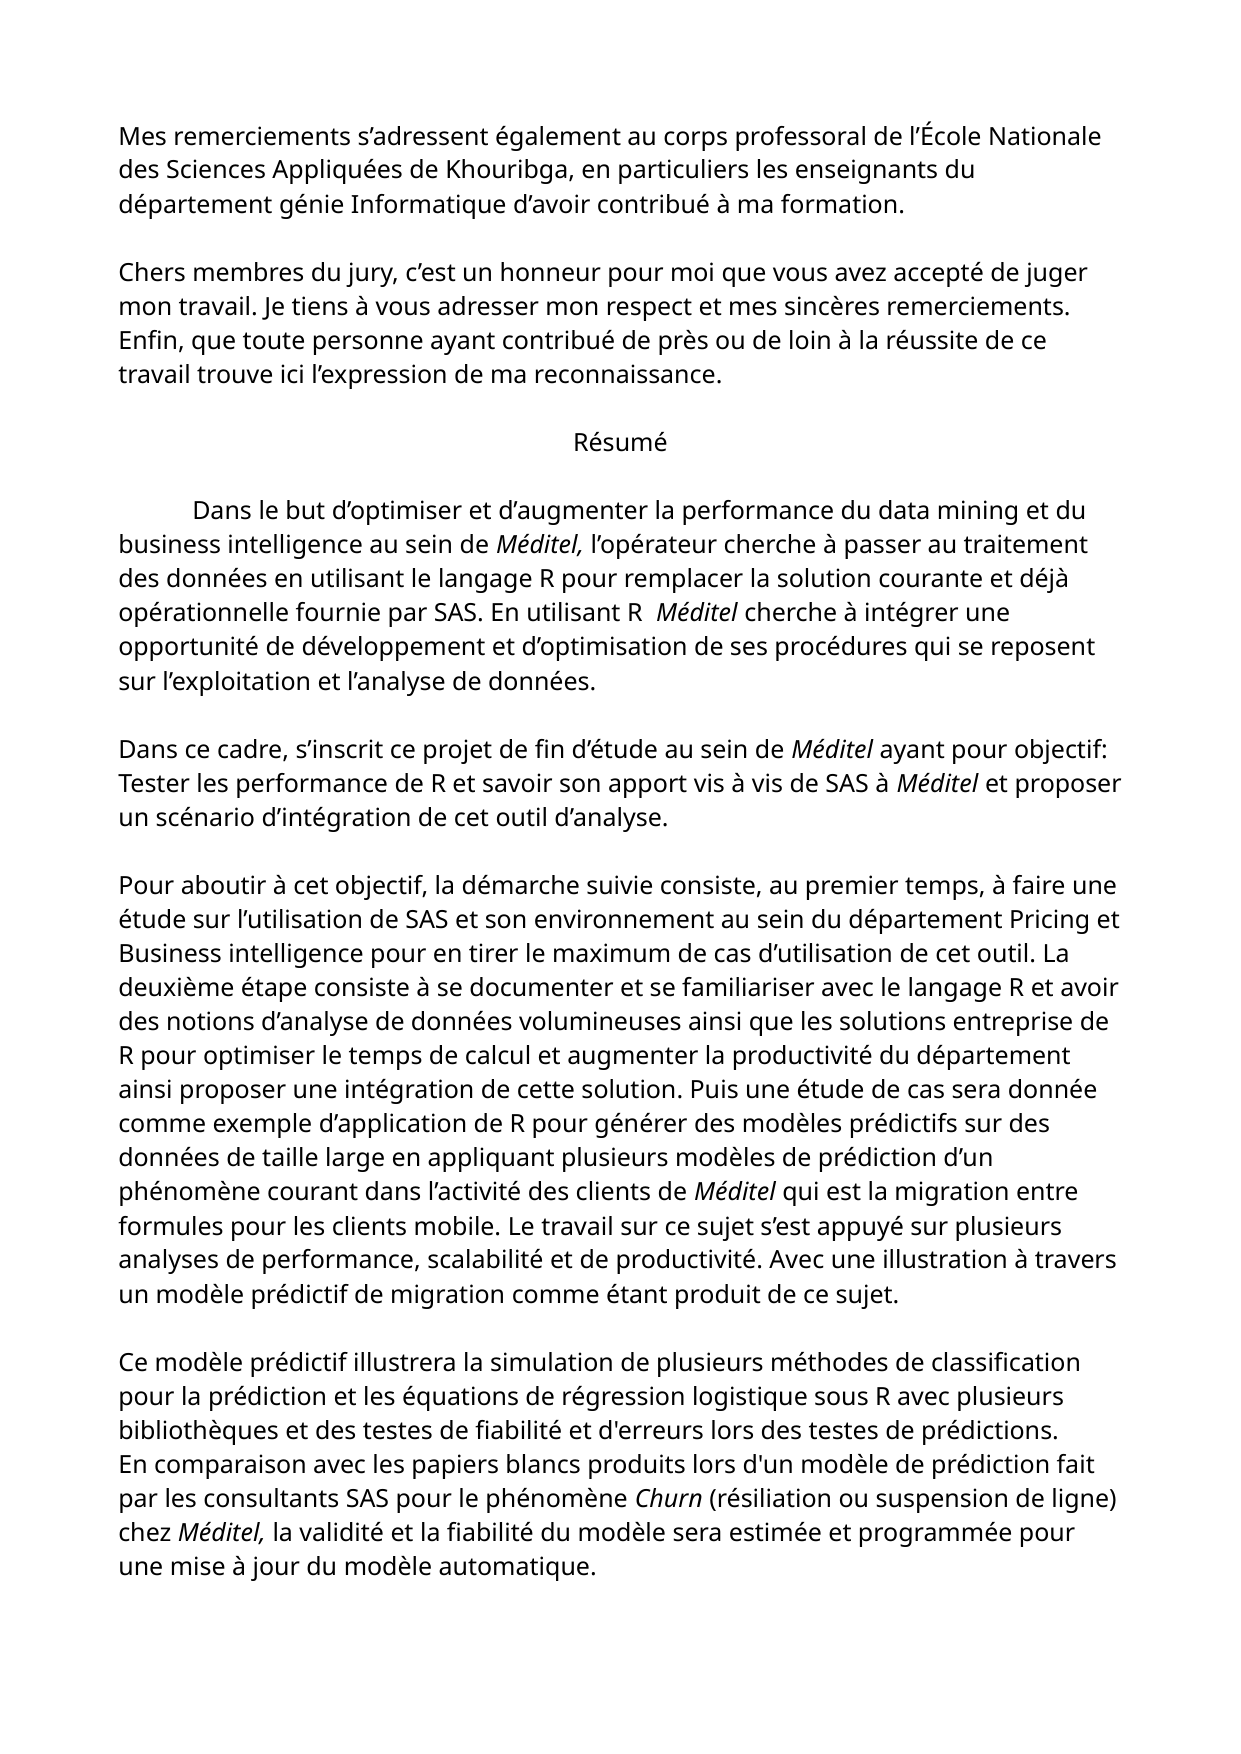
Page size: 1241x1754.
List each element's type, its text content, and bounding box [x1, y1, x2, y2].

text Dans ce cadre, s’inscrit ce projet de fin d’étude au sein de Méditel ayant pour objectif: Tester les performance de R et savoir son apport vis à vis de SAS à Méditel et proposer un scénario d’intégration de cet outil d’analyse. [118, 731, 1122, 833]
text Mes remerciements s’adressent également au corps professoral de l’École Nationale des Sciences Appliquées de Khouribga, en particuliers les enseignants du département génie Informatique d’avoir contribué à ma formation. [118, 118, 1122, 220]
text Résumé [118, 425, 1122, 493]
text Ce modèle prédictif illustrera la simulation de plusieurs méthodes de classification pour la prédiction et les équations de régression logistique sous R avec plusieurs bibliothèques et des testes de fiabilité et d'erreurs lors des testes de prédictions. [118, 1344, 1122, 1447]
text Enfin, que toute personne ayant contribué de près ou de loin à la réussite de ce travail trouve ici l’expression de ma reconnaissance. [118, 322, 1122, 391]
text Chers membres du jury, c’est un honneur pour moi que vous avez accepté de juger mon travail. Je tiens à vous adresser mon respect et mes sincères remerciements. [118, 254, 1122, 322]
text Dans le but d’optimiser et d’augmenter la performance du data mining et du business intelligence au sein de Méditel, l’opérateur cherche à passer au traitement des données en utilisant le langage R pour remplacer la solution courante et déjà opérationnelle fournie par SAS. En utilisant R Méditel cherche à intégrer une opportunité de développement et d’optimisation de ses procédures qui se reposent sur l’exploitation et l’analyse de données. [118, 493, 1122, 697]
text Pour aboutir à cet objectif, la démarche suivie consiste, au premier temps, à faire une étude sur l’utilisation de SAS et son environnement au sein du département Pricing et Business intelligence pour en tirer le maximum de cas d’utilisation de cet outil. La deuxième étape consiste à se documenter et se familiariser avec le langage R et avoir des notions d’analyse de données volumineuses ainsi que les solutions entreprise de R pour optimiser le temps de calcul et augmenter la productivité du département ainsi proposer une intégration de cette solution. Puis une étude de cas sera donnée comme exemple d’application de R pour générer des modèles prédictifs sur des données de taille large en appliquant plusieurs modèles de prédiction d’un phénomène courant dans l’activité des clients de Méditel qui est la migration entre formules pour les clients mobile. Le travail sur ce sujet s’est appuyé sur plusieurs analyses de performance, scalabilité et de productivité. Avec une illustration à travers un modèle prédictif de migration comme étant produit de ce sujet. [118, 867, 1122, 1344]
text En comparaison avec les papiers blancs produits lors d'un modèle de prédiction fait par les consultants SAS pour le phénomène Churn (résiliation ou suspension de ligne) chez Méditel, la validité et la fiabilité du modèle sera estimée et programmée pour une mise à jour du modèle automatique. [118, 1447, 1122, 1583]
